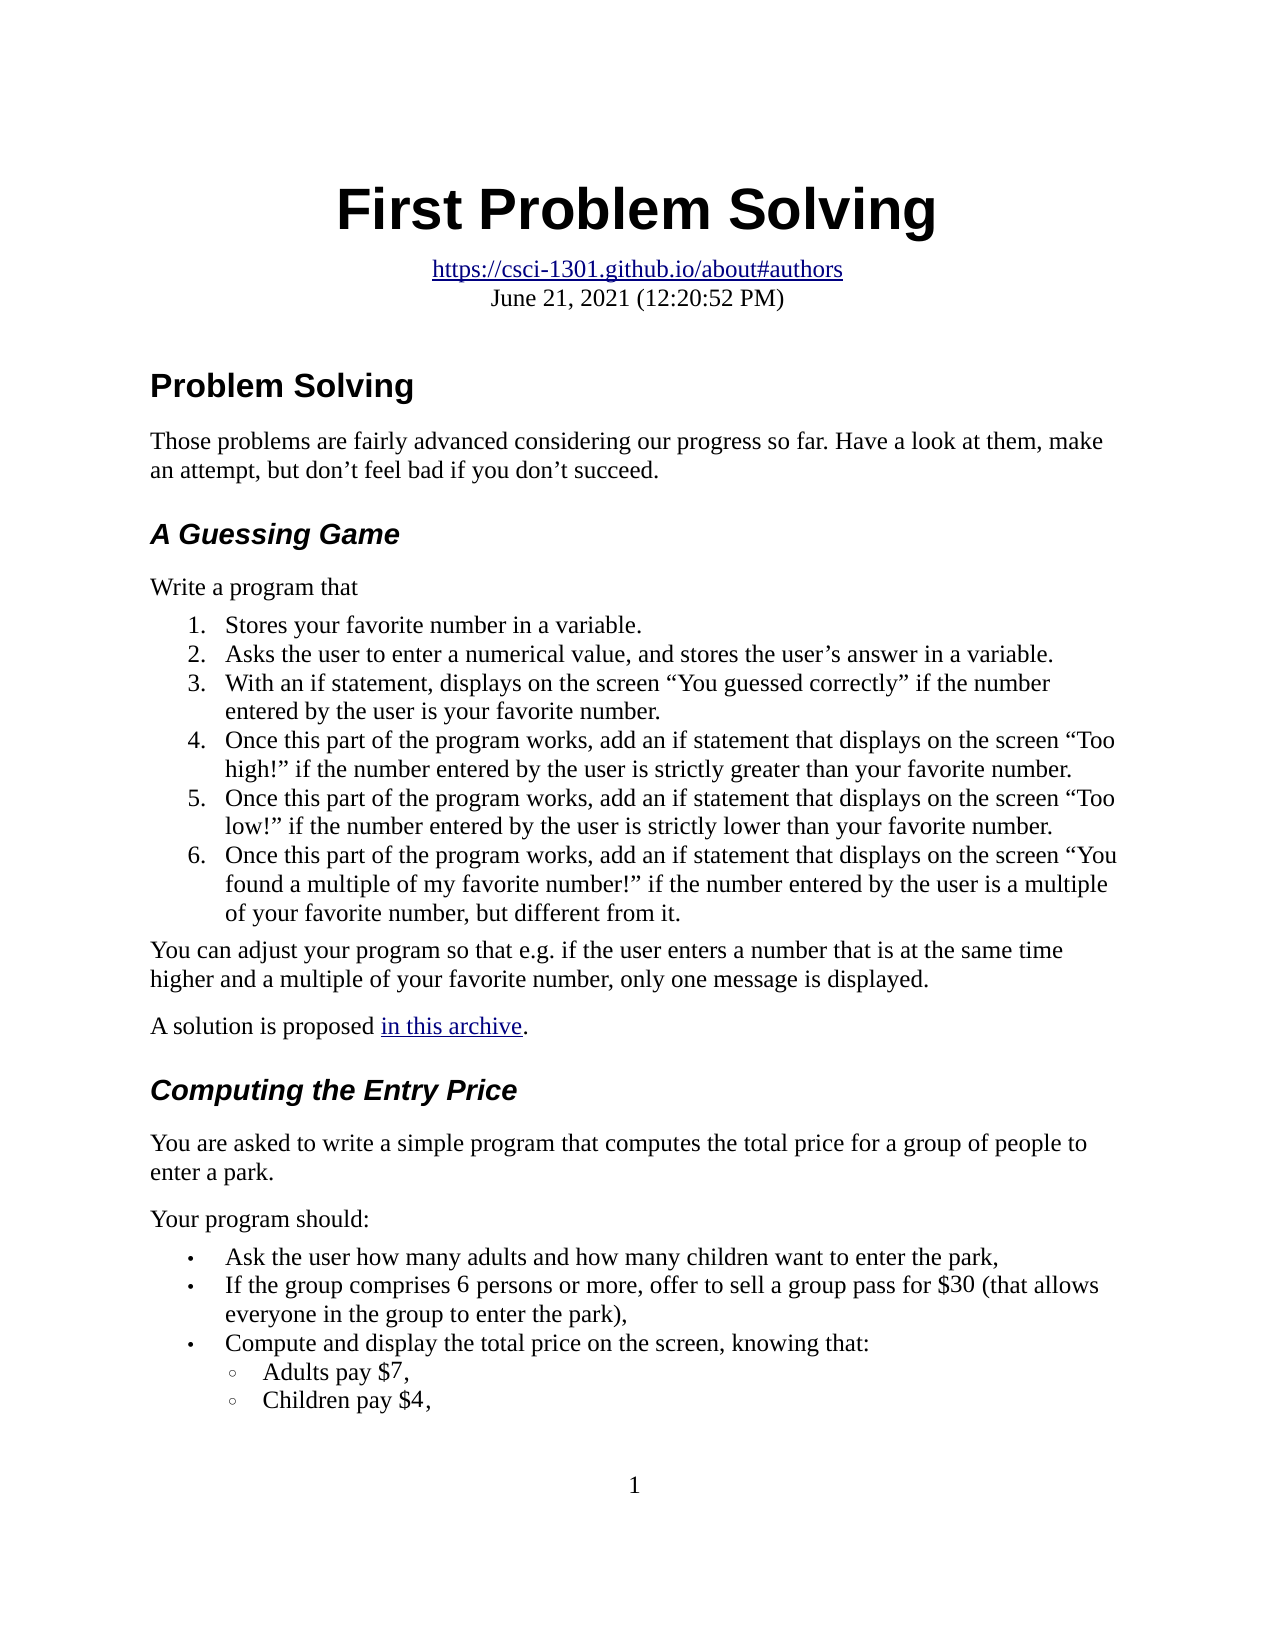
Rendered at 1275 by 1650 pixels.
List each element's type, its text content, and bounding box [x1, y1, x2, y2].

list Children pay $, [225, 1385, 1125, 1414]
text Your program should: [150, 1204, 1125, 1233]
list Once this part of the program works, add an if statement that displays on the screen “You found a multiple of my favorite number!” if the number entered by the user is a multiple of your favorite number, but different from it. [187, 840, 1125, 926]
list Adults pay $, [225, 1357, 1125, 1385]
text June 21, 2021 (12:20:52 PM) [150, 283, 1125, 312]
text A solution is proposed in this archive. [150, 1011, 1125, 1039]
text Those problems are fairly advanced considering our progress so far. Have a look at them, make an attempt, but don’t feel bad if you don’t succeed. [150, 426, 1125, 483]
title First Problem Solving [150, 175, 1125, 242]
text https://csci-1301.github.io/about#authors [150, 254, 1125, 283]
list Stores your favorite number in a variable. [187, 610, 1125, 639]
list Compute and display the total price on the screen, knowing that: [187, 1328, 1125, 1357]
subtitle Problem Solving [150, 366, 1125, 404]
text You are asked to write a simple program that computes the total price for a group of people to enter a park. [150, 1128, 1125, 1186]
list With an if statement, displays on the screen “You guessed correctly” if the number entered by the user is your favorite number. [187, 668, 1125, 725]
list Once this part of the program works, add an if statement that displays on the screen “Too high!” if the number entered by the user is strictly greater than your favorite number. [187, 725, 1125, 783]
list Asks the user to enter a numerical value, and stores the user’s answer in a variable. [187, 639, 1125, 668]
list Once this part of the program works, add an if statement that displays on the screen “Too low!” if the number entered by the user is strictly lower than your favorite number. [187, 783, 1125, 840]
subtitle Computing the Entry Price [150, 1073, 1125, 1107]
subtitle A Guessing Game [150, 517, 1125, 551]
text You can adjust your program so that e.g. if the user enters a number that is at the same time higher and a multiple of your favorite number, only one message is displayed. [150, 935, 1125, 993]
list If the group comprises persons or more, offer to sell a group pass for $ (that allows everyone in the group to enter the park), [187, 1270, 1125, 1328]
list Ask the user how many adults and how many children want to enter the park, [187, 1242, 1125, 1270]
text Write a program that [150, 572, 1125, 601]
